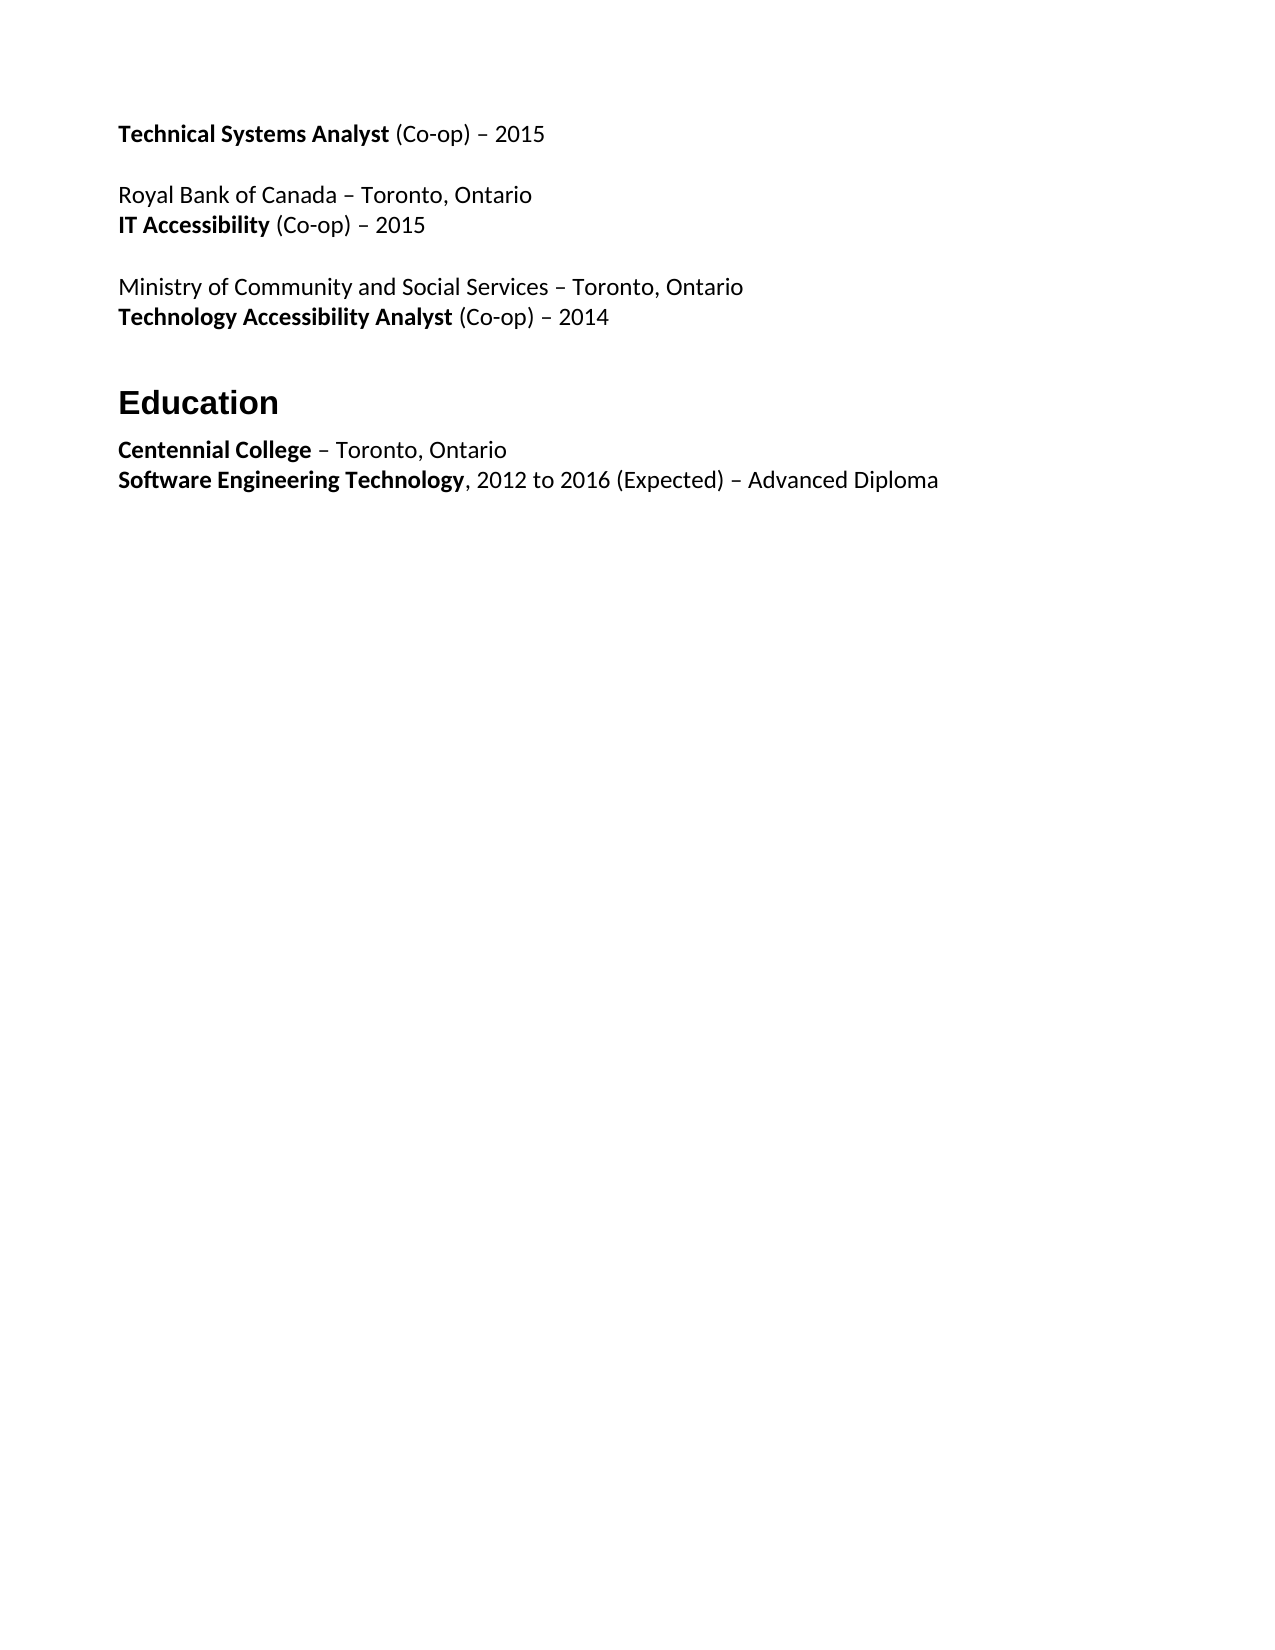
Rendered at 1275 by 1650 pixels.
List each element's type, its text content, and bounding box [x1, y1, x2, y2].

text Software Engineering Technology, 2012 to 2016 (Expected) – Advanced Diploma [118, 464, 1157, 495]
text IT Accessibility (Co-op) – 2015 [118, 210, 1157, 240]
text Technical Systems Analyst (Co-op) – 2015 [118, 118, 1157, 149]
text Ministry of Community and Social Services – Toronto, Ontario [118, 271, 1157, 301]
text Centennial College – Toronto, Ontario [118, 434, 1157, 464]
text Technology Accessibility Analyst (Co-op) – 2014 [118, 301, 1157, 332]
text Royal Bank of Canada – Toronto, Ontario [118, 179, 1157, 210]
subtitle Education [118, 383, 1157, 422]
